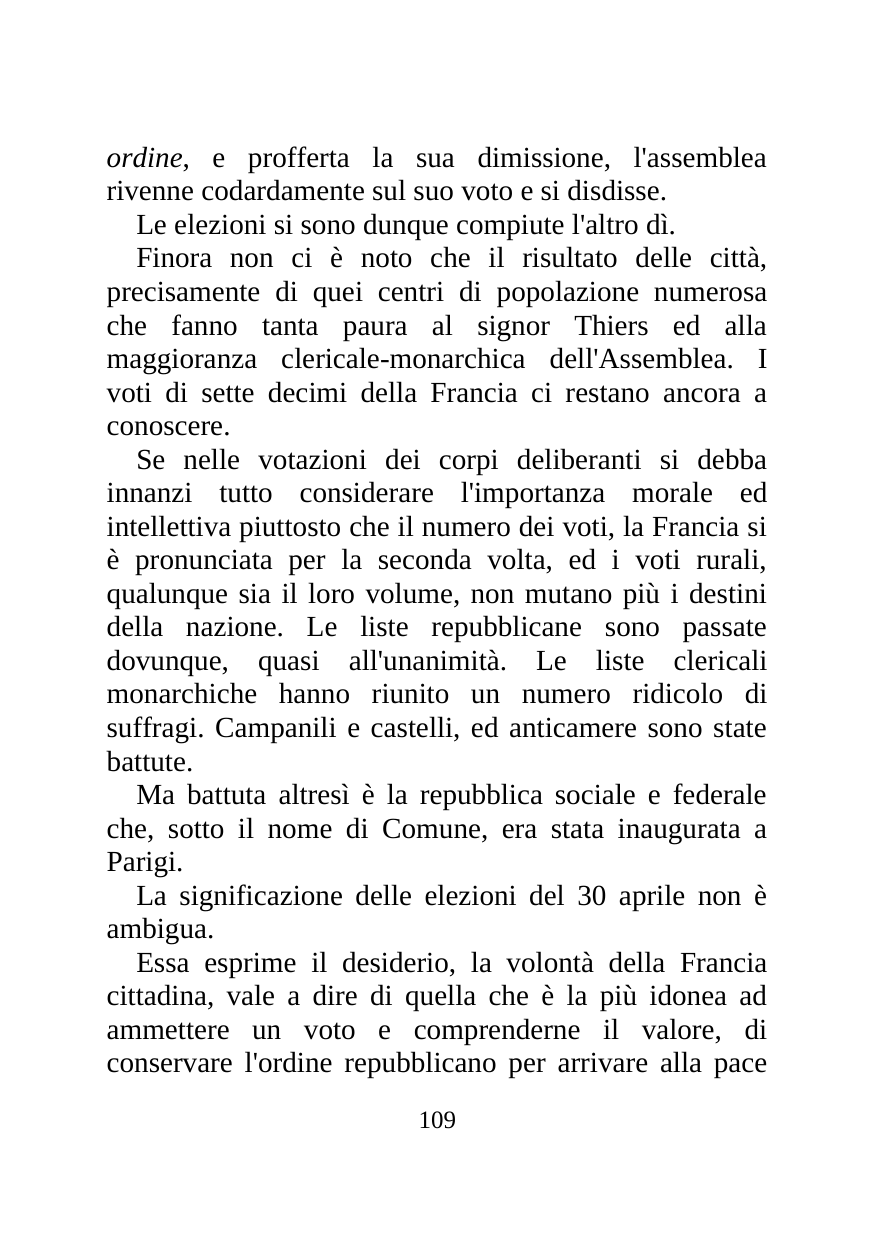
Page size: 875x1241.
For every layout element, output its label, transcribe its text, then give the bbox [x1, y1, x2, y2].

text La significazione delle elezioni del 30 aprile non è ambigua. [106, 878, 768, 945]
text ordine, e profferta la sua dimissione, l'assemblea rivenne codardamente sul suo voto e si disdisse. [106, 140, 768, 207]
text Le elezioni si sono dunque compiute l'altro dì. [106, 207, 768, 241]
text Essa esprime il desiderio, la volontà della Francia cittadina, vale a dire di quella che è la più idonea ad ammettere un voto e comprenderne il valore, di conservare l'ordine repubblicano per arrivare alla pace [106, 945, 768, 1079]
text Ma battuta altresì è la repubblica sociale e federale che, sotto il nome di Comune, era stata inaugurata a Parigi. [106, 777, 768, 878]
text Finora non ci è noto che il risultato delle città, precisamente di quei centri di popolazione numerosa che fanno tanta paura al signor Thiers ed alla maggioranza clericale-monarchica dell'Assemblea. I voti di sette decimi della Francia ci restano ancora a conoscere. [106, 241, 768, 442]
text Se nelle votazioni dei corpi deliberanti si debba innanzi tutto considerare l'importanza morale ed intellettiva piuttosto che il numero dei voti, la Francia si è pronunciata per la seconda volta, ed i voti rurali, qualunque sia il loro volume, non mutano più i destini della nazione. Le liste repubblicane sono passate dovunque, quasi all'unanimità. Le liste clericali monarchiche hanno riunito un numero ridicolo di suffragi. Campanili e castelli, ed anticamere sono state battute. [106, 442, 768, 777]
